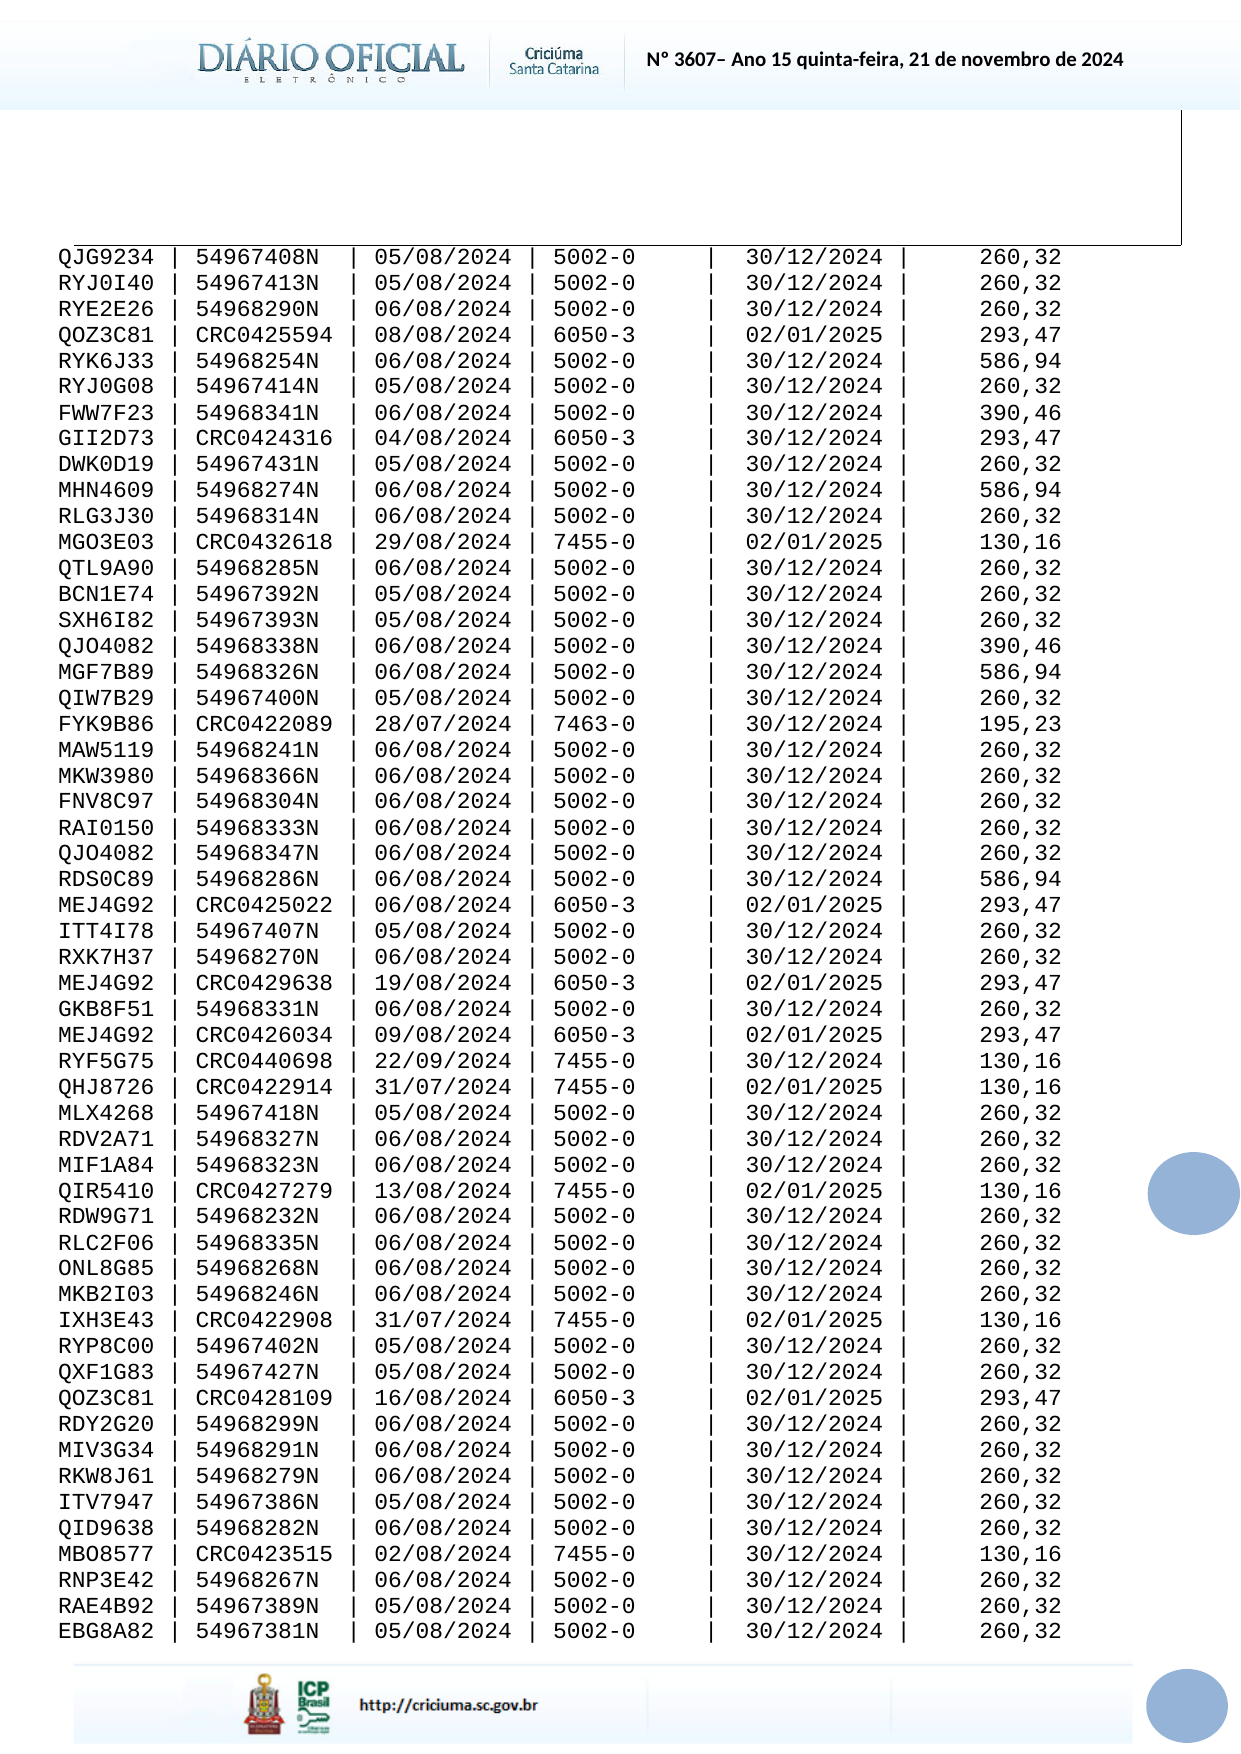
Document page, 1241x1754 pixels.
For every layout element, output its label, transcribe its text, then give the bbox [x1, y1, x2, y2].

text QJG9234 | 54967408N | 05/08/2024 | 5002-0 | 30/12/2024 | 260,32 [44, 245, 1181, 271]
text RNP3E42 | 54968267N | 06/08/2024 | 5002-0 | 30/12/2024 | 260,32 [44, 1568, 1181, 1594]
text FYK9B86 | CRC0422089 | 28/07/2024 | 7463-0 | 30/12/2024 | 195,23 [44, 712, 1181, 738]
text QID9638 | 54968282N | 06/08/2024 | 5002-0 | 30/12/2024 | 260,32 [44, 1516, 1181, 1542]
text GKB8F51 | 54968331N | 06/08/2024 | 5002-0 | 30/12/2024 | 260,32 [44, 997, 1181, 1023]
text RAE4B92 | 54967389N | 05/08/2024 | 5002-0 | 30/12/2024 | 260,32 [44, 1594, 1181, 1620]
text MLX4268 | 54967418N | 05/08/2024 | 5002-0 | 30/12/2024 | 260,32 [44, 1101, 1181, 1127]
text RYJ0I40 | 54967413N | 05/08/2024 | 5002-0 | 30/12/2024 | 260,32 [44, 271, 1181, 297]
text GII2D73 | CRC0424316 | 04/08/2024 | 6050-3 | 30/12/2024 | 293,47 [44, 427, 1181, 453]
text MEJ4G92 | CRC0429638 | 19/08/2024 | 6050-3 | 02/01/2025 | 293,47 [44, 971, 1181, 997]
text MGO3E03 | CRC0432618 | 29/08/2024 | 7455-0 | 02/01/2025 | 130,16 [44, 531, 1181, 556]
text RXK7H37 | 54968270N | 06/08/2024 | 5002-0 | 30/12/2024 | 260,32 [44, 946, 1181, 971]
text MIF1A84 | 54968323N | 06/08/2024 | 5002-0 | 30/12/2024 | 260,32 [44, 1153, 1180, 1179]
text QOZ3C81 | CRC0428109 | 16/08/2024 | 6050-3 | 02/01/2025 | 293,47 [44, 1386, 1181, 1412]
text MBO8577 | CRC0423515 | 02/08/2024 | 7455-0 | 30/12/2024 | 130,16 [44, 1542, 1181, 1568]
text MEJ4G92 | CRC0426034 | 09/08/2024 | 6050-3 | 02/01/2025 | 293,47 [44, 1023, 1181, 1049]
text QJO4082 | 54968338N | 06/08/2024 | 5002-0 | 30/12/2024 | 390,46 [44, 634, 1181, 660]
text ITT4I78 | 54967407N | 05/08/2024 | 5002-0 | 30/12/2024 | 260,32 [44, 919, 1181, 946]
text RYF5G75 | CRC0440698 | 22/09/2024 | 7455-0 | 30/12/2024 | 130,16 [44, 1049, 1181, 1075]
text RDW9G71 | 54968232N | 06/08/2024 | 5002-0 | 30/12/2024 | 260,32 [44, 1205, 1171, 1231]
text MHN4609 | 54968274N | 06/08/2024 | 5002-0 | 30/12/2024 | 586,94 [44, 479, 1181, 504]
text MEJ4G92 | CRC0425022 | 06/08/2024 | 6050-3 | 02/01/2025 | 293,47 [44, 894, 1181, 919]
text RDY2G20 | 54968299N | 06/08/2024 | 5002-0 | 30/12/2024 | 260,32 [44, 1412, 1181, 1438]
text RYK6J33 | 54968254N | 06/08/2024 | 5002-0 | 30/12/2024 | 586,94 [44, 349, 1181, 375]
text RAI0150 | 54968333N | 06/08/2024 | 5002-0 | 30/12/2024 | 260,32 [44, 816, 1181, 842]
text RYP8C00 | 54967402N | 05/08/2024 | 5002-0 | 30/12/2024 | 260,32 [44, 1334, 1181, 1361]
text RYJ0G08 | 54967414N | 05/08/2024 | 5002-0 | 30/12/2024 | 260,32 [44, 375, 1181, 401]
text MKW3980 | 54968366N | 06/08/2024 | 5002-0 | 30/12/2024 | 260,32 [44, 764, 1181, 790]
text QTL9A90 | 54968285N | 06/08/2024 | 5002-0 | 30/12/2024 | 260,32 [44, 556, 1181, 582]
text QIR5410 | CRC0427279 | 13/08/2024 | 7455-0 | 02/01/2025 | 130,16 [44, 1179, 1150, 1205]
text FNV8C97 | 54968304N | 06/08/2024 | 5002-0 | 30/12/2024 | 260,32 [44, 790, 1181, 816]
text RYE2E26 | 54968290N | 06/08/2024 | 5002-0 | 30/12/2024 | 260,32 [44, 297, 1181, 323]
text IXH3E43 | CRC0422908 | 31/07/2024 | 7455-0 | 02/01/2025 | 130,16 [44, 1309, 1181, 1334]
text QXF1G83 | 54967427N | 05/08/2024 | 5002-0 | 30/12/2024 | 260,32 [44, 1361, 1181, 1386]
text EBG8A82 | 54967381N | 05/08/2024 | 5002-0 | 30/12/2024 | 260,32 [44, 1620, 1181, 1646]
text RKW8J61 | 54968279N | 06/08/2024 | 5002-0 | 30/12/2024 | 260,32 [44, 1464, 1181, 1490]
text RDV2A71 | 54968327N | 06/08/2024 | 5002-0 | 30/12/2024 | 260,32 [44, 1127, 1181, 1153]
text MKB2I03 | 54968246N | 06/08/2024 | 5002-0 | 30/12/2024 | 260,32 [44, 1283, 1181, 1309]
text RLC2F06 | 54968335N | 06/08/2024 | 5002-0 | 30/12/2024 | 260,32 [44, 1231, 1181, 1257]
text RLG3J30 | 54968314N | 06/08/2024 | 5002-0 | 30/12/2024 | 260,32 [44, 504, 1181, 531]
text BCN1E74 | 54967392N | 05/08/2024 | 5002-0 | 30/12/2024 | 260,32 [44, 582, 1181, 608]
text ITV7947 | 54967386N | 05/08/2024 | 5002-0 | 30/12/2024 | 260,32 [44, 1490, 1181, 1516]
text QJO4082 | 54968347N | 06/08/2024 | 5002-0 | 30/12/2024 | 260,32 [44, 842, 1181, 868]
text MAW5119 | 54968241N | 06/08/2024 | 5002-0 | 30/12/2024 | 260,32 [44, 738, 1181, 764]
text ONL8G85 | 54968268N | 06/08/2024 | 5002-0 | 30/12/2024 | 260,32 [44, 1257, 1181, 1283]
text QHJ8726 | CRC0422914 | 31/07/2024 | 7455-0 | 02/01/2025 | 130,16 [44, 1075, 1181, 1101]
text SXH6I82 | 54967393N | 05/08/2024 | 5002-0 | 30/12/2024 | 260,32 [44, 608, 1181, 634]
text QIW7B29 | 54967400N | 05/08/2024 | 5002-0 | 30/12/2024 | 260,32 [44, 686, 1181, 712]
text MGF7B89 | 54968326N | 06/08/2024 | 5002-0 | 30/12/2024 | 586,94 [44, 660, 1181, 686]
text MIV3G34 | 54968291N | 06/08/2024 | 5002-0 | 30/12/2024 | 260,32 [44, 1438, 1181, 1464]
text FWW7F23 | 54968341N | 06/08/2024 | 5002-0 | 30/12/2024 | 390,46 [44, 401, 1181, 427]
text QOZ3C81 | CRC0425594 | 08/08/2024 | 6050-3 | 02/01/2025 | 293,47 [44, 323, 1181, 349]
text RDS0C89 | 54968286N | 06/08/2024 | 5002-0 | 30/12/2024 | 586,94 [44, 868, 1181, 894]
text DWK0D19 | 54967431N | 05/08/2024 | 5002-0 | 30/12/2024 | 260,32 [44, 453, 1181, 479]
